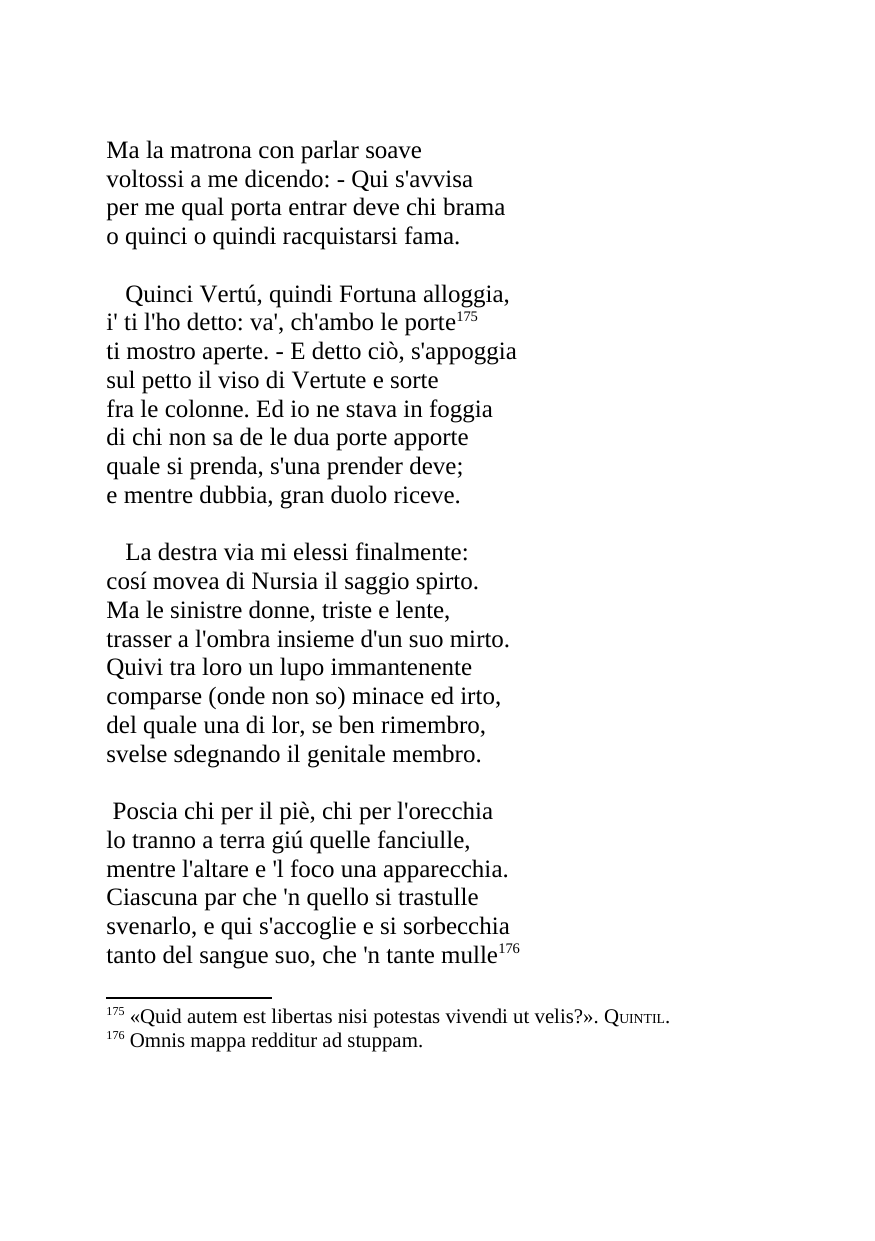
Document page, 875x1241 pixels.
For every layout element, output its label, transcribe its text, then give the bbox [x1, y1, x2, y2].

text o quinci o quindi racquistarsi fama. [106, 221, 768, 250]
text e mentre dubbia, gran duolo riceve. [106, 480, 768, 509]
text comparse (onde non so) minace ed irto, [106, 681, 768, 710]
text Ma la matrona con parlar soave [106, 135, 768, 164]
text Ciascuna par che 'n quello si trastulle [106, 882, 768, 911]
text Omnis mappa redditur ad stuppam. [106, 1028, 768, 1052]
text svelse sdegnando il genitale membro. [106, 739, 768, 767]
text del quale una di lor, se ben rimembro, [106, 710, 768, 739]
text tanto del sangue suo, che 'n tante mulle [106, 940, 768, 969]
text fra le colonne. Ed io ne stava in foggia [106, 394, 768, 422]
text cosí movea di Nursia il saggio spirto. [106, 566, 768, 595]
text di chi non sa de le dua porte apporte [106, 422, 768, 451]
text Ma le sinistre donne, triste e lente, [106, 595, 768, 624]
text svenarlo, e qui s'accoglie e si sorbecchia [106, 911, 768, 940]
text mentre l'altare e 'l foco una apparecchia. [106, 854, 768, 882]
text «Quid autem est libertas nisi potestas vivendi ut velis?». Quintil. [106, 1004, 768, 1028]
text sul petto il viso di Vertute e sorte [106, 365, 768, 394]
text i' ti l'ho detto: va', ch'ambo le porte [106, 307, 768, 336]
text quale si prenda, s'una prender deve; [106, 451, 768, 480]
text lo tranno a terra giú quelle fanciulle, [106, 825, 768, 854]
text ti mostro aperte. - E detto ciò, s'appoggia [106, 336, 768, 365]
text Quivi tra loro un lupo immantenente [106, 652, 768, 681]
text per me qual porta entrar deve chi brama [106, 192, 768, 221]
text Poscia chi per il piè, chi per l'orecchia [106, 796, 768, 825]
text Quinci Vertú, quindi Fortuna alloggia, [125, 279, 768, 307]
text trasser a l'ombra insieme d'un suo mirto. [106, 624, 768, 652]
text La destra via mi elessi finalmente: [125, 537, 768, 566]
text voltossi a me dicendo: - Qui s'avvisa [106, 164, 768, 192]
